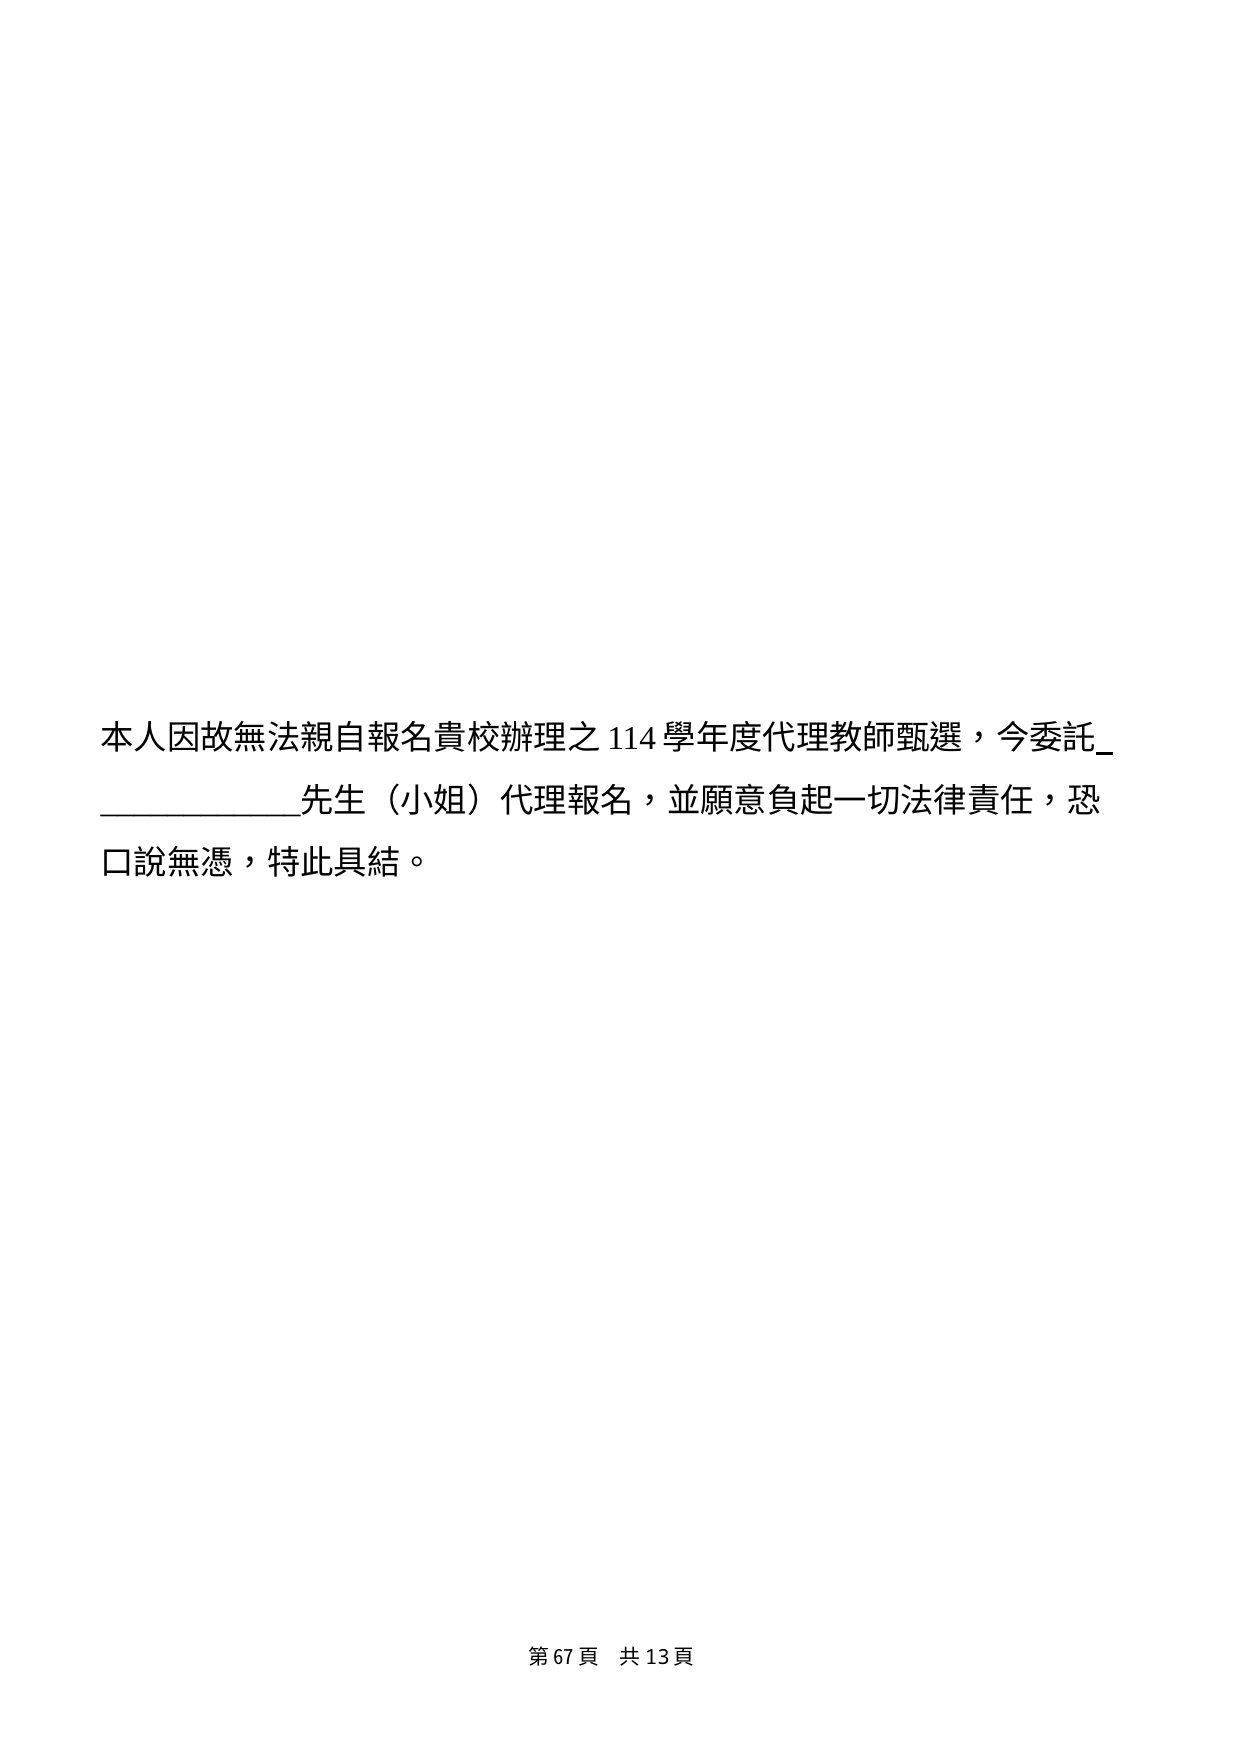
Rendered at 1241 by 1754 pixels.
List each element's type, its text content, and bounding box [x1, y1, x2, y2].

text 本人因故無法親自報名貴校辦理之114學年度代理教師甄選，今委託 ____________先生（小姐）代理報名，並願意負起一切法律責任，恐口說無憑，特此具結。 [100, 693, 1122, 881]
